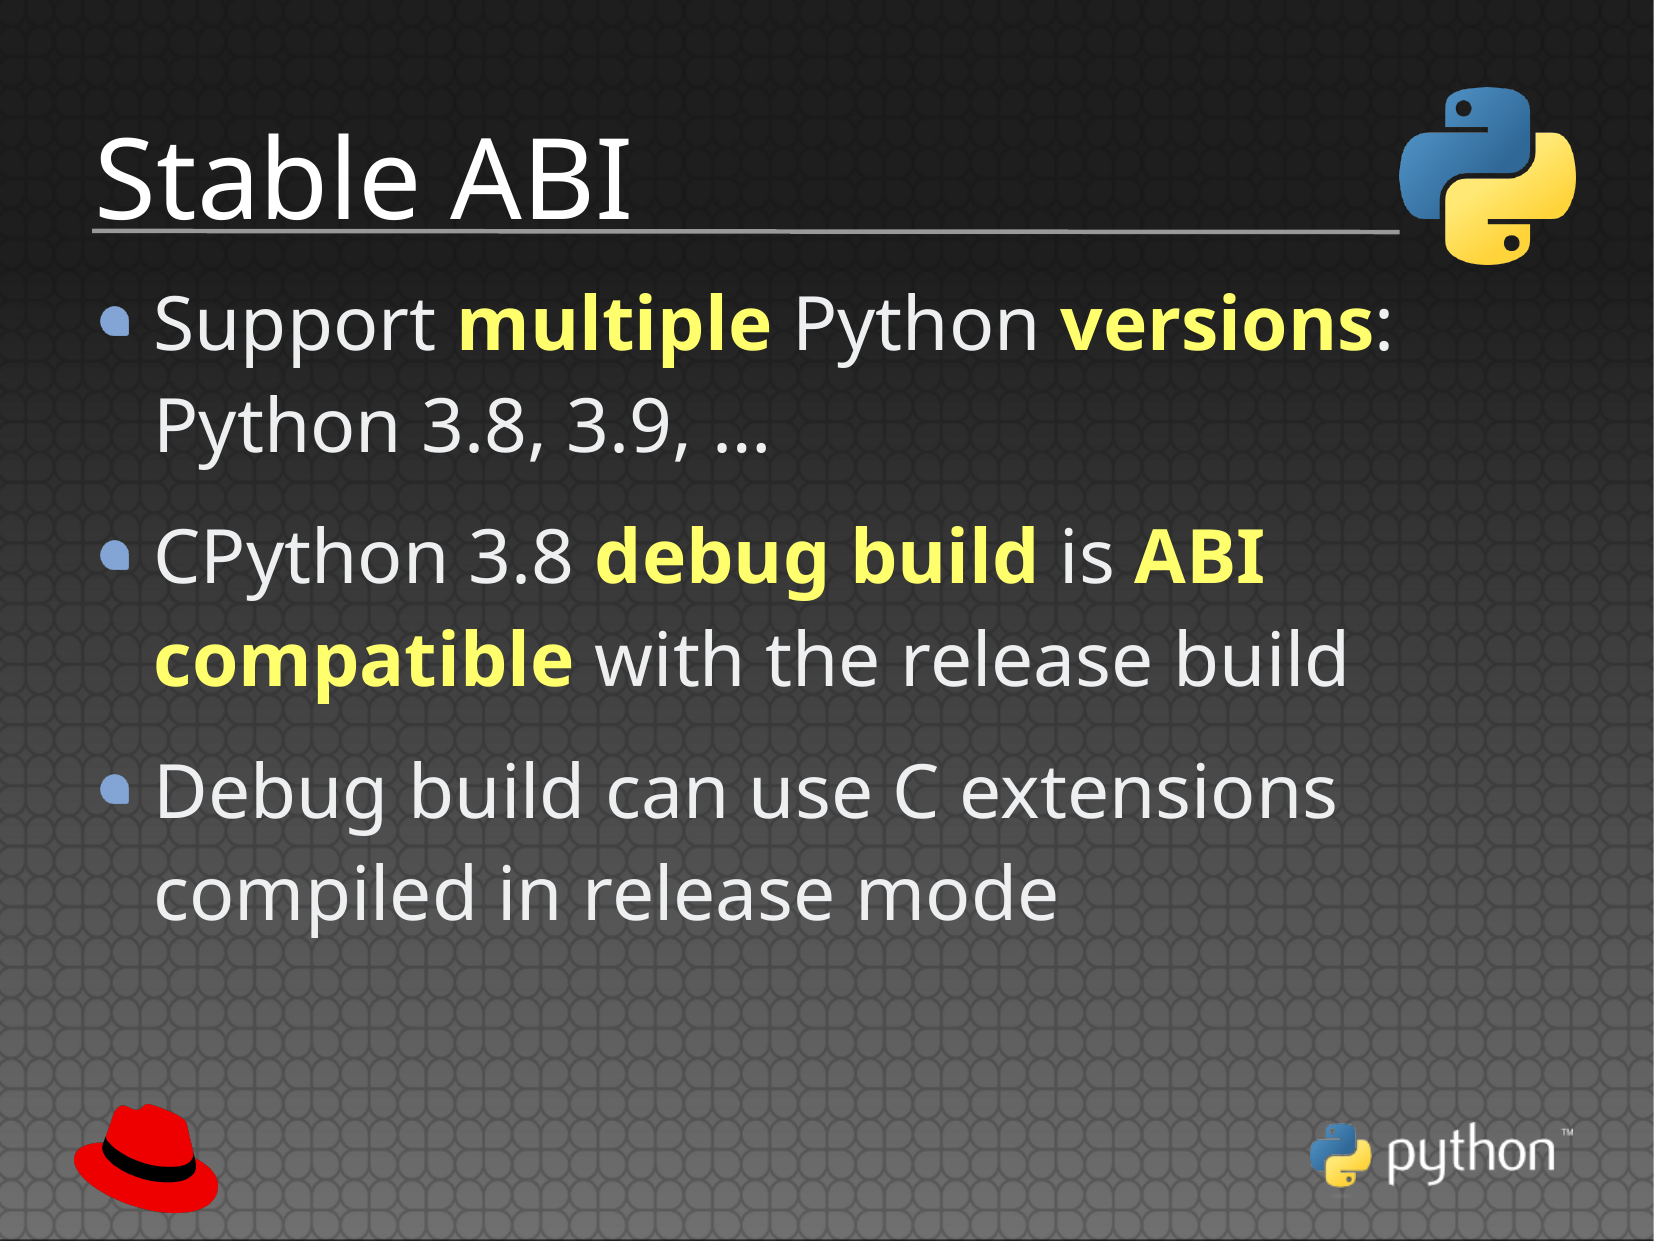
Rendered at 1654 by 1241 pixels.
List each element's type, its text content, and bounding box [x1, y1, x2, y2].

title Stable ABI [94, 100, 1426, 251]
list Support multiple Python versions: Python 3.8, 3.9, … CPython 3.8 debug build is ABI compatible with the release build Debug build can use C extensions compiled in release mode [82, 269, 1573, 1118]
picture [0, 0, 1654, 1241]
